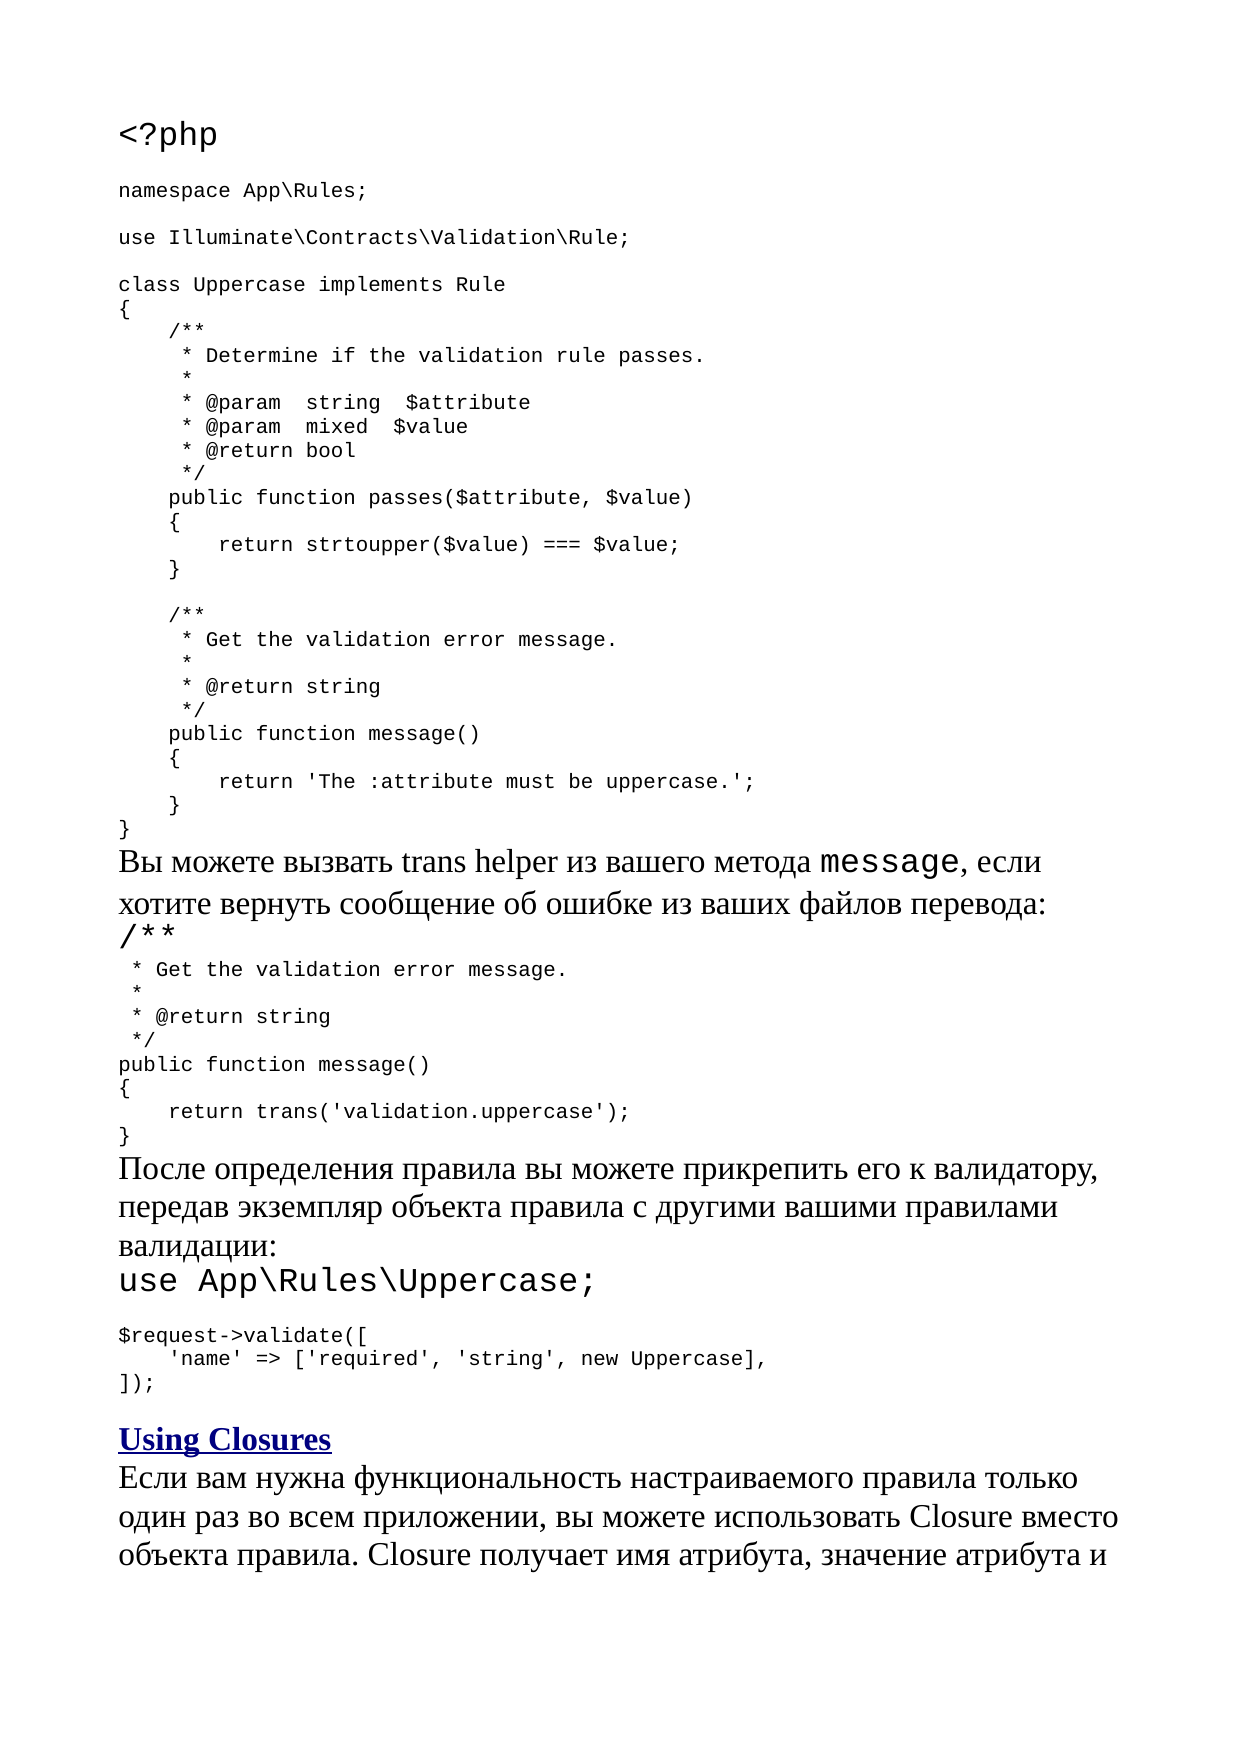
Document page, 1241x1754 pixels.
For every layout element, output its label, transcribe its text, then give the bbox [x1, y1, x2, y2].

text { [118, 747, 1122, 771]
text 'name' => ['required', 'string', new Uppercase], [118, 1348, 1122, 1372]
text После определения правила вы можете прикрепить его к валидатору, передав экземпляр объекта правила с другими вашими правилами валидации: [118, 1148, 1122, 1263]
text */ [118, 1030, 1122, 1054]
text } [118, 1124, 1122, 1148]
text * [118, 369, 1122, 392]
text } [118, 558, 1122, 582]
text use App\Rules\Uppercase; [118, 1263, 1122, 1301]
text { [118, 511, 1122, 534]
text public function message() [118, 723, 1122, 747]
text * Get the validation error message. [118, 629, 1122, 652]
text */ [118, 463, 1122, 487]
text <?php [118, 118, 1122, 156]
text * @param string $attribute [118, 392, 1122, 416]
text * @return string [118, 1006, 1122, 1030]
text /** [118, 321, 1122, 345]
text } [118, 794, 1122, 818]
subtitle Using Closures [118, 1419, 1122, 1458]
text { [118, 1077, 1122, 1101]
text * Determine if the validation rule passes. [118, 345, 1122, 369]
text /** [118, 605, 1122, 629]
text Если вам нужна функциональность настраиваемого правила только один раз во всем приложении, вы можете использовать Closure вместо объекта правила. Closure получает имя атрибута, значение атрибута и [118, 1458, 1122, 1573]
text } [118, 818, 1122, 842]
text * [118, 983, 1122, 1006]
text { [118, 298, 1122, 321]
text * [118, 652, 1122, 676]
text $request->validate([ [118, 1325, 1122, 1348]
text use Illuminate\Contracts\Validation\Rule; [118, 227, 1122, 251]
text ]); [118, 1372, 1122, 1396]
text return strtoupper($value) === $value; [118, 534, 1122, 558]
text public function message() [118, 1054, 1122, 1077]
text return trans('validation.uppercase'); [118, 1101, 1122, 1124]
text return 'The :attribute must be uppercase.'; [118, 771, 1122, 794]
text * @return bool [118, 440, 1122, 463]
text */ [118, 700, 1122, 723]
text /** [118, 921, 1122, 959]
text * Get the validation error message. [118, 959, 1122, 983]
text namespace App\Rules; [118, 179, 1122, 203]
text * @param mixed $value [118, 416, 1122, 440]
text public function passes($attribute, $value) [118, 487, 1122, 511]
text class Uppercase implements Rule [118, 274, 1122, 298]
text Вы можете вызвать trans helper из вашего метода message, если хотите вернуть сообщение об ошибке из ваших файлов перевода: [118, 842, 1122, 921]
text * @return string [118, 676, 1122, 700]
